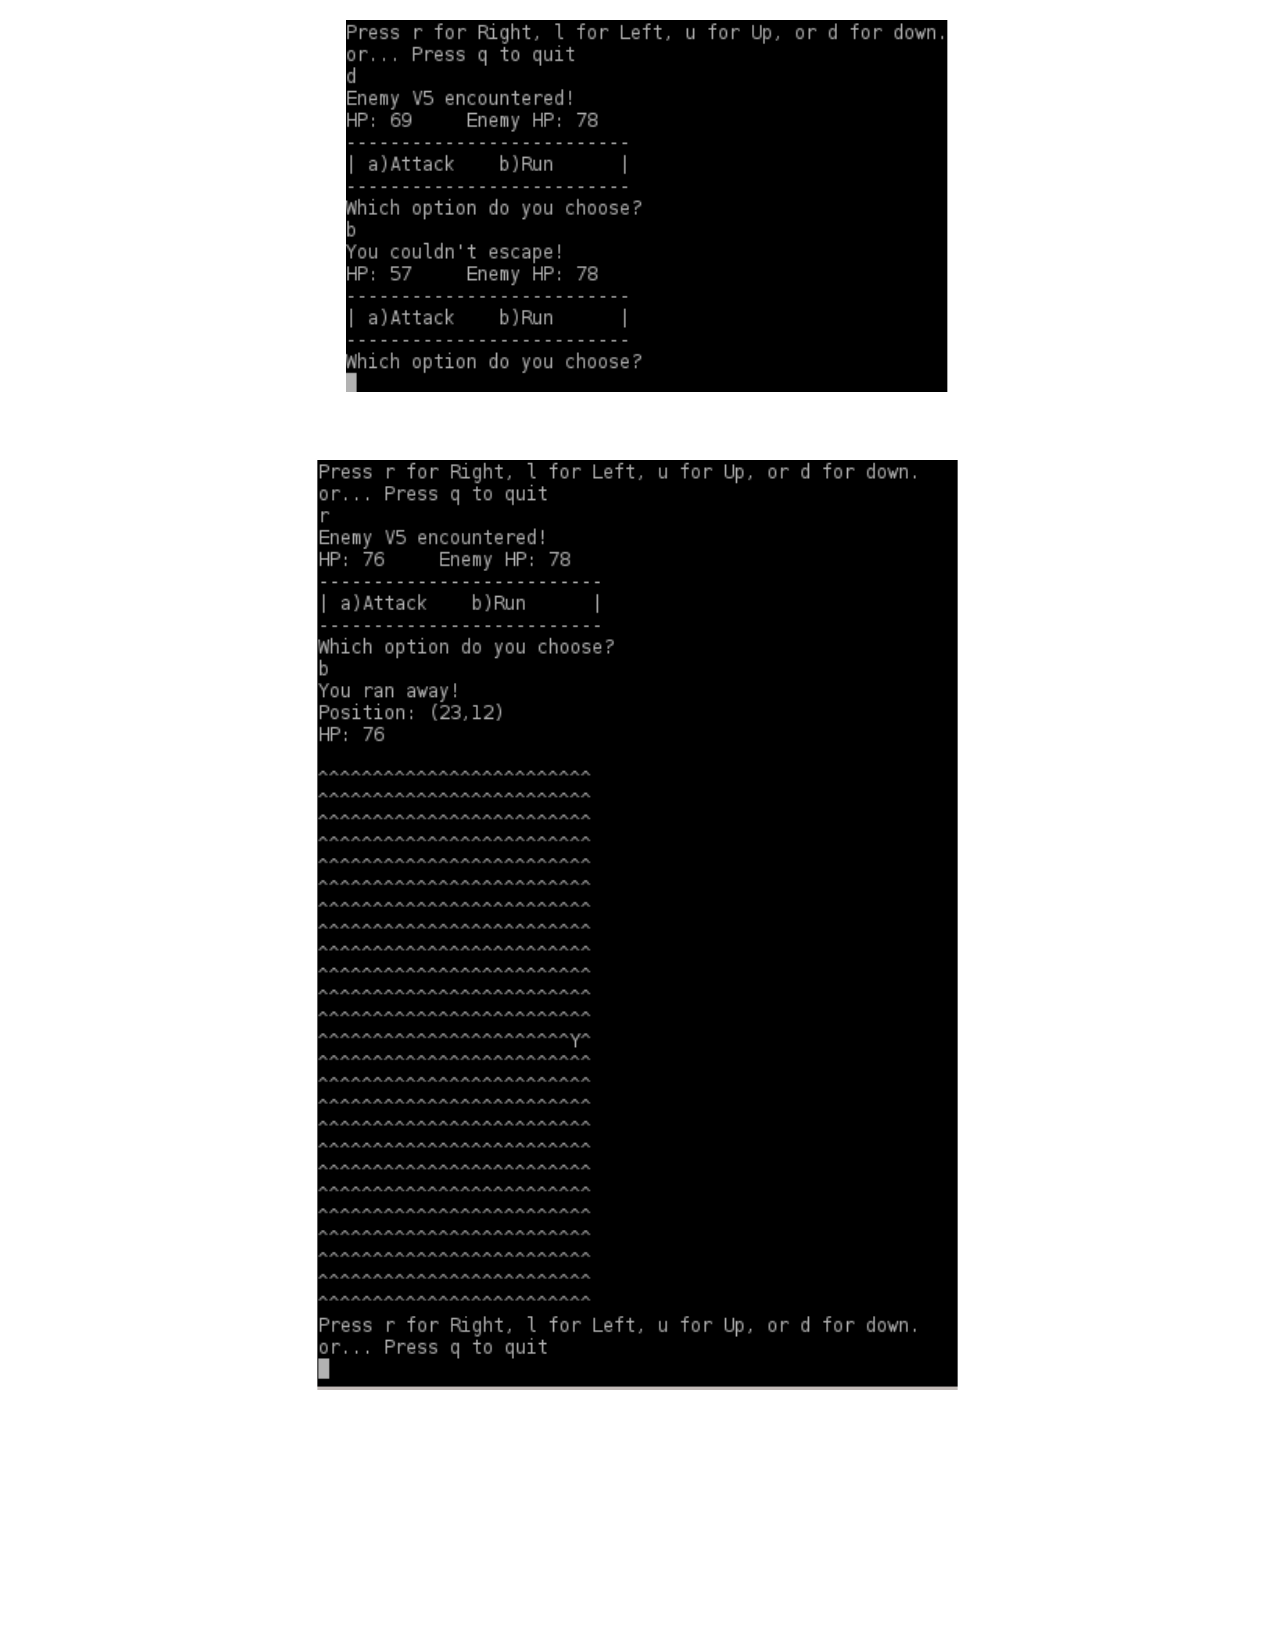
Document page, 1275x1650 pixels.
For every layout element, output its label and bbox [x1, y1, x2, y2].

picture [346, 20, 948, 392]
picture [317, 460, 958, 1390]
